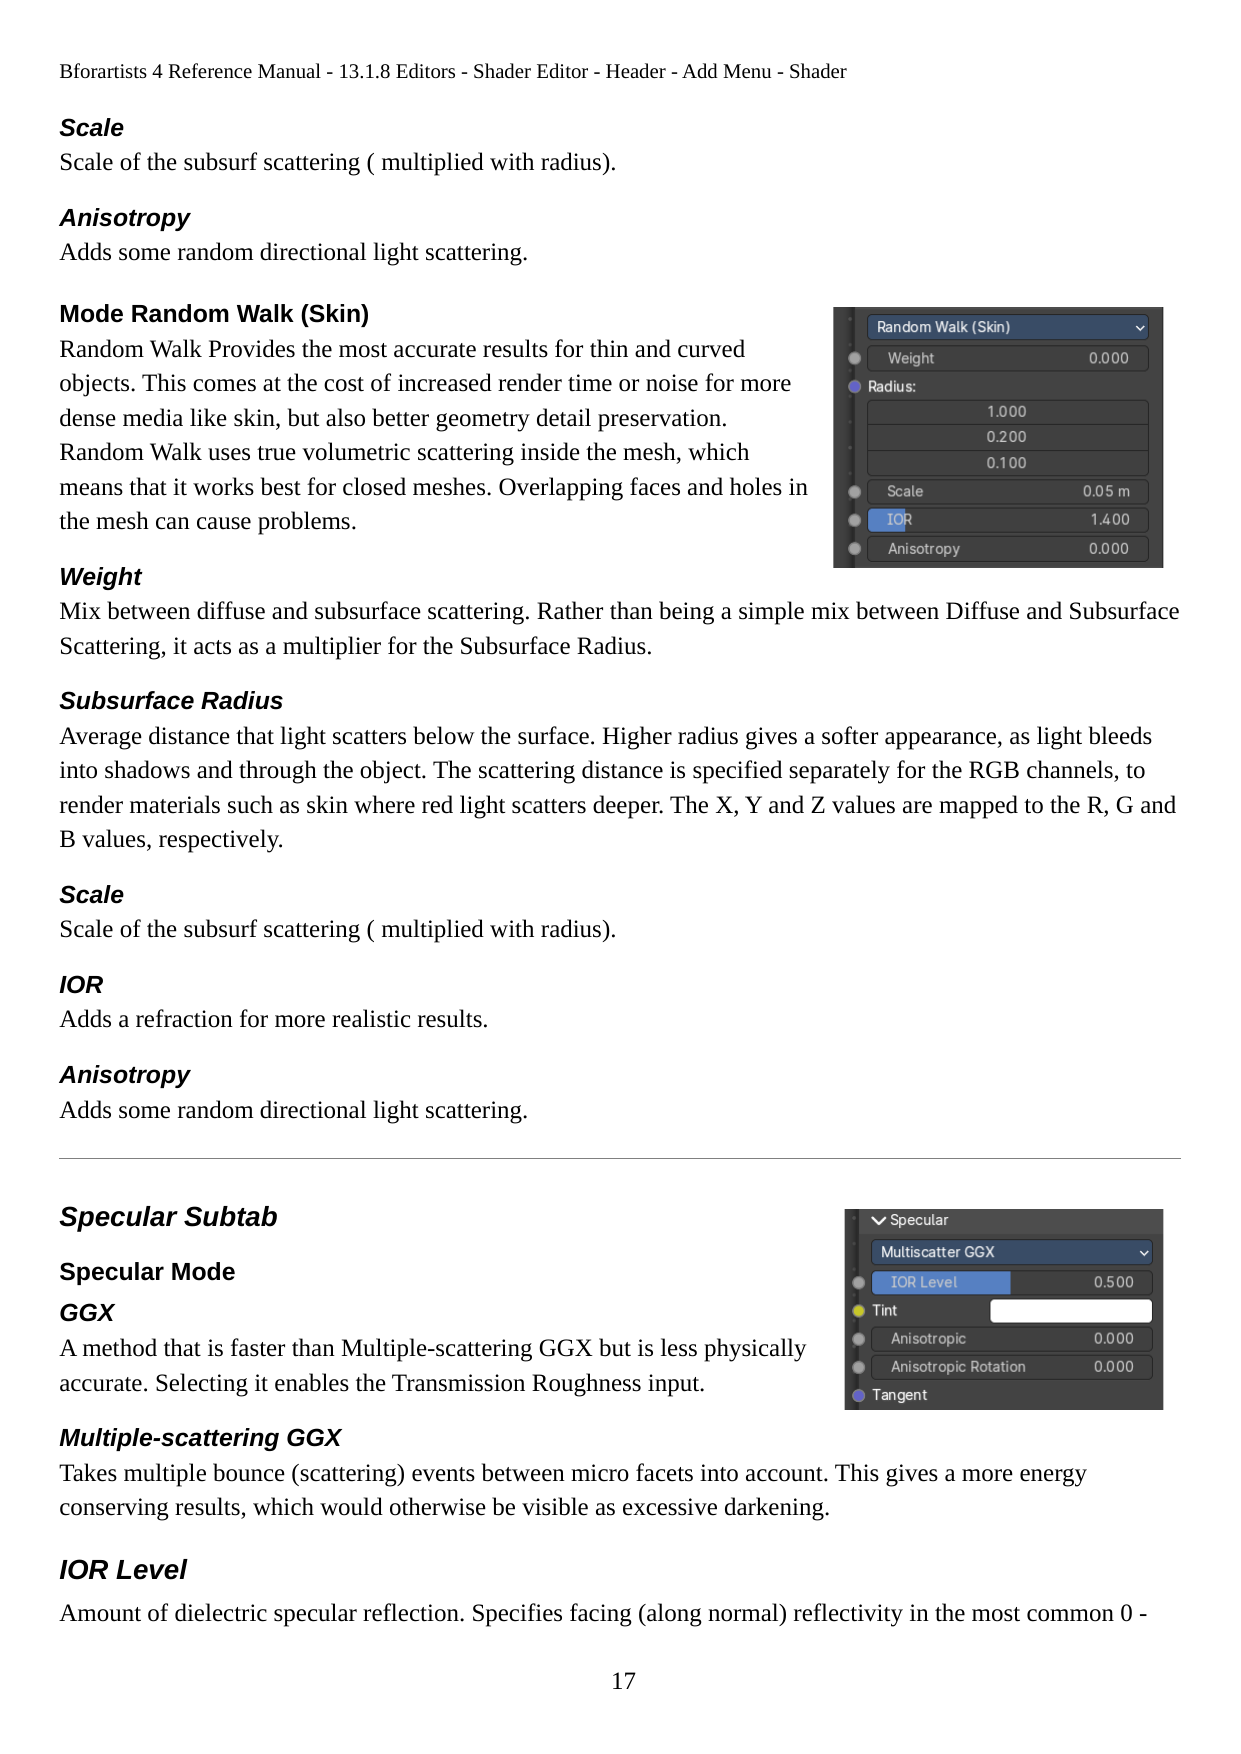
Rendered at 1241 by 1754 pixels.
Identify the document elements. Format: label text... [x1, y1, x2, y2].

subtitle Scale [59, 113, 1181, 141]
subtitle Anisotropy [59, 203, 1181, 231]
text Adds some random directional light scattering. [59, 1095, 1181, 1123]
subtitle Weight [59, 562, 1181, 590]
subtitle IOR Level [59, 1554, 1181, 1586]
picture [833, 307, 1164, 568]
picture [844, 1209, 1164, 1410]
text Scale of the subsurf scattering ( multiplied with radius). [59, 147, 1181, 176]
text A method that is faster than Multiple-scattering GGX but is less physically accurate. Selecting it enables the Transmission Roughness input. [59, 1333, 844, 1396]
subtitle Specular Mode [59, 1257, 844, 1286]
text Adds a refraction for more realistic results. [59, 1004, 1181, 1033]
subtitle Multiple-scattering GGX [59, 1423, 1181, 1451]
subtitle IOR [59, 970, 1181, 998]
subtitle Anisotropy [59, 1060, 1181, 1088]
text Mix between diffuse and subsurface scattering. Rather than being a simple mix between Diffuse and Subsurface Scattering, it acts as a multiplier for the Subsurface Radius. [59, 596, 1181, 659]
subtitle Subsurface Radius [59, 686, 1181, 715]
subtitle [1164, 1298, 1181, 1327]
text Takes multiple bounce (scattering) events between micro facets into account. This gives a more energy conserving results, which would otherwise be visible as excessive darkening. [59, 1458, 1181, 1521]
text Adds some random directional light scattering. [59, 237, 1181, 266]
text Random Walk Provides the most accurate results for thin and curved objects. This comes at the cost of increased render time or noise for more dense media like skin, but also better geometry detail preservation. Random Walk uses true volumetric scattering inside the mesh, which means that it works best for closed meshes. Overlapping faces and holes in the mesh can cause problems. [59, 334, 833, 535]
subtitle [1164, 1257, 1181, 1286]
subtitle GGX [59, 1298, 844, 1327]
text Average distance that light scatters below the surface. Higher radius gives a softer appearance, as light bleeds into shadows and through the object. The scattering distance is specified separately for the RGB channels, to render materials such as skin where red light scatters deeper. The X, Y and Z values are mapped to the R, G and B values, respectively. [59, 721, 1181, 853]
subtitle Specular Subtab [59, 1200, 1181, 1232]
subtitle Mode Random Walk (Skin) [59, 299, 1181, 328]
subtitle Scale [59, 880, 1181, 908]
text Scale of the subsurf scattering ( multiplied with radius). [59, 914, 1181, 943]
text Amount of dielectric specular reflection. Specifies facing (along normal) reflectivity in the most common 0 [59, 1598, 1181, 1627]
